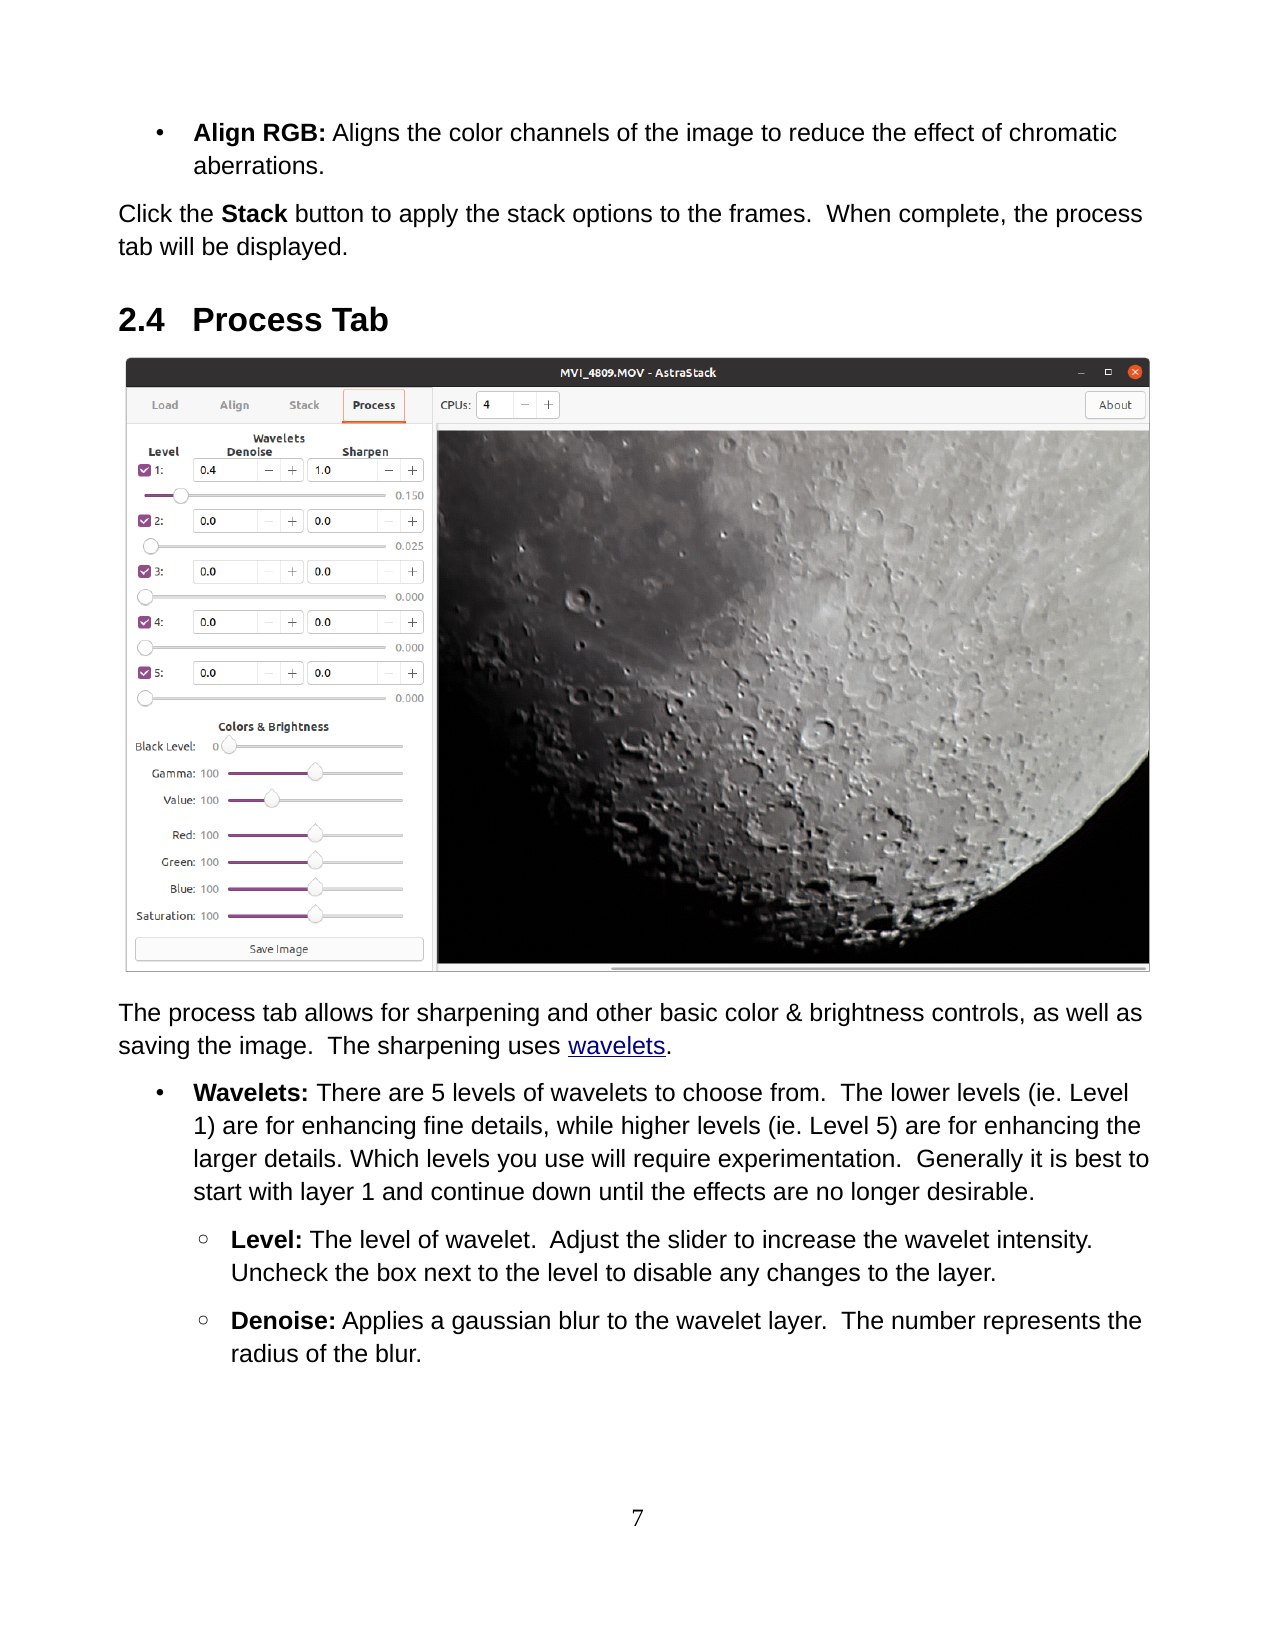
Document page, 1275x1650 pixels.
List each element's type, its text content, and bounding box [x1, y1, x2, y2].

text The process tab allows for sharpening and other basic color & brightness controls, as well as saving the image. The sharpening uses wavelets. [118, 998, 1157, 1059]
subtitle Process Tab [118, 300, 1157, 339]
picture [118, 351, 1157, 979]
list Align RGB: Aligns the color channels of the image to reduce the effect of chromatic aberrations. [156, 118, 1157, 180]
list Level: The level of wavelet. Adjust the slider to increase the wavelet intensity. Uncheck the box next to the level to disable any changes to the layer. [193, 1225, 1157, 1287]
list Wavelets: There are 5 levels of wavelets to choose from. The lower levels (ie. Level 1) are for enhancing fine details, while higher levels (ie. Level 5) are for enhancing the larger details. Which levels you use will require experimentation. Generally it is best to start with layer 1 and continue down until the effects are no longer desirable. [156, 1078, 1157, 1206]
list Denoise: Applies a gaussian blur to the wavelet layer. The number represents the radius of the blur. [193, 1306, 1157, 1368]
text Click the Stack button to apply the stack options to the frames. When complete, the process tab will be displayed. [118, 199, 1157, 261]
